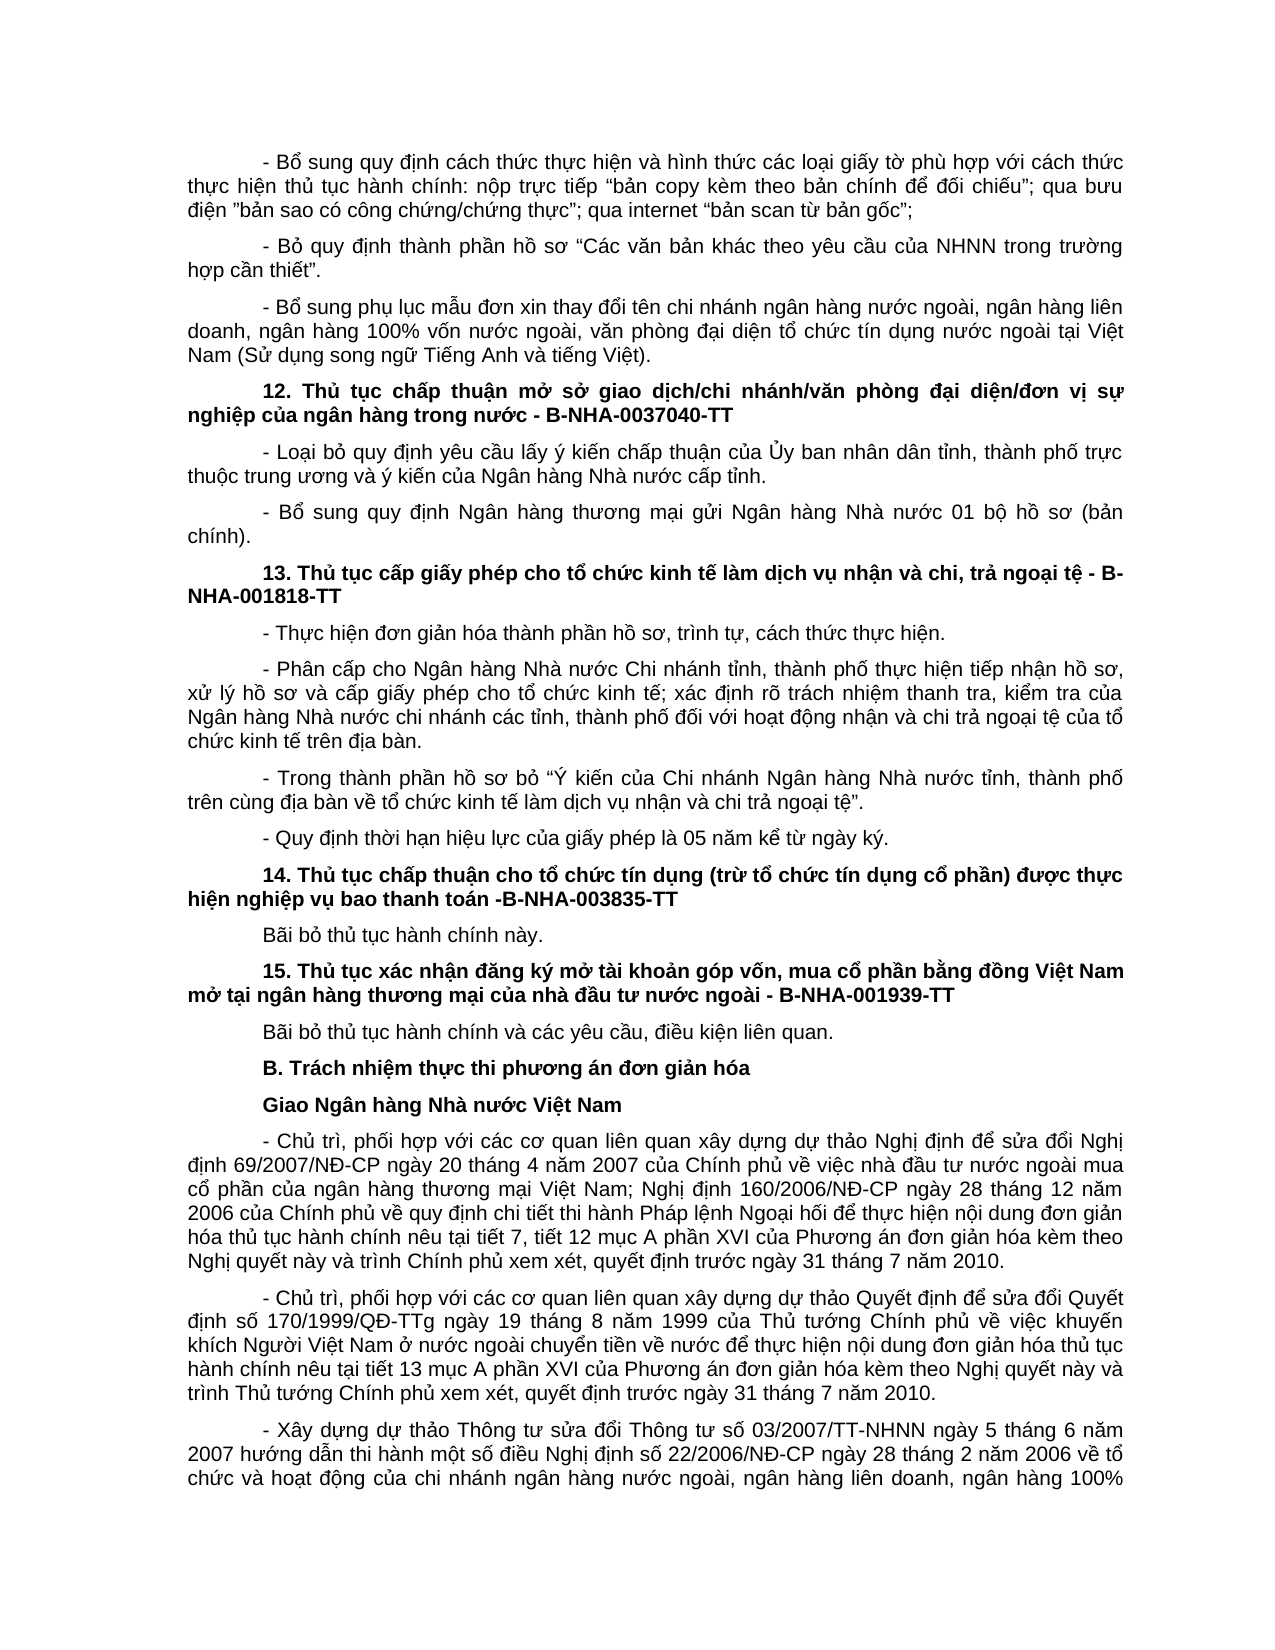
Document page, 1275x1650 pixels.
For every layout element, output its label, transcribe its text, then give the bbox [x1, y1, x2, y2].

text - Loại bỏ quy định yêu cầu lấy ý kiến chấp thuận của Ủy ban nhân dân tỉnh, thành phố trực thuộc trung ương và ý kiến của Ngân hàng Nhà nước cấp tỉnh. [187, 439, 1125, 487]
text Bãi bỏ thủ tục hành chính này. [187, 923, 1125, 947]
text - Bỏ quy định thành phần hồ sơ “Các văn bản khác theo yêu cầu của NHNN trong trường hợp cần thiết”. [187, 234, 1125, 282]
text - Trong thành phần hồ sơ bỏ “Ý kiến của Chi nhánh Ngân hàng Nhà nước tỉnh, thành phố trên cùng địa bàn về tổ chức kinh tế làm dịch vụ nhận và chi trả ngoại tệ”. [187, 766, 1125, 813]
text - Thực hiện đơn giản hóa thành phần hồ sơ, trình tự, cách thức thực hiện. [187, 621, 1125, 645]
text 12. Thủ tục chấp thuận mở sở giao dịch/chi nhánh/văn phòng đại diện/đơn vị sự nghiệp của ngân hàng trong nước - B-NHA-0037040-TT [187, 379, 1125, 427]
text - Phân cấp cho Ngân hàng Nhà nước Chi nhánh tỉnh, thành phố thực hiện tiếp nhận hồ sơ, xử lý hồ sơ và cấp giấy phép cho tổ chức kinh tế; xác định rõ trách nhiệm thanh tra, kiểm tra của Ngân hàng Nhà nước chi nhánh các tỉnh, thành phố đối với hoạt động nhận và chi trả ngoại tệ của tổ chức kinh tế trên địa bàn. [187, 657, 1125, 753]
text - Bổ sung quy định Ngân hàng thương mại gửi Ngân hàng Nhà nước 01 bộ hồ sơ (bản chính). [187, 500, 1125, 548]
text - Chủ trì, phối hợp với các cơ quan liên quan xây dựng dự thảo Quyết định để sửa đổi Quyết định số 170/1999/QĐ-TTg ngày 19 tháng 8 năm 1999 của Thủ tướng Chính phủ về việc khuyến khích Người Việt Nam ở nước ngoài chuyển tiền về nước để thực hiện nội dung đơn giản hóa thủ tục hành chính nêu tại tiết 13 mục A phần XVI của Phương án đơn giản hóa kèm theo Nghị quyết này và trình Thủ tướng Chính phủ xem xét, quyết định trước ngày 31 tháng 7 năm 2010. [187, 1285, 1125, 1405]
text 15. Thủ tục xác nhận đăng ký mở tài khoản góp vốn, mua cổ phần bằng đồng Việt Nam mở tại ngân hàng thương mại của nhà đầu tư nước ngoài - B-NHA-001939-TT [187, 959, 1125, 1007]
text 13. Thủ tục cấp giấy phép cho tổ chức kinh tế làm dịch vụ nhận và chi, trả ngoại tệ - B-NHA-001818-TT [187, 560, 1125, 608]
text - Xây dựng dự thảo Thông tư sửa đổi Thông tư số 03/2007/TT-NHNN ngày 5 tháng 6 năm 2007 hướng dẫn thi hành một số điều Nghị định số 22/2006/NĐ-CP ngày 28 tháng 2 năm 2006 về tổ chức và hoạt động của chi nhánh ngân hàng nước ngoài, ngân hàng liên doanh, ngân hàng 100% [187, 1418, 1125, 1489]
text - Bổ sung quy định cách thức thực hiện và hình thức các loại giấy tờ phù hợp với cách thức thực hiện thủ tục hành chính: nộp trực tiếp “bản copy kèm theo bản chính để đối chiếu”; qua bưu điện ”bản sao có công chứng/chứng thực”; qua internet “bản scan từ bản gốc”; [187, 150, 1125, 222]
text Giao Ngân hàng Nhà nước Việt Nam [187, 1093, 1125, 1117]
text Bãi bỏ thủ tục hành chính và các yêu cầu, điều kiện liên quan. [187, 1020, 1125, 1044]
text - Chủ trì, phối hợp với các cơ quan liên quan xây dựng dự thảo Nghị định để sửa đổi Nghị định 69/2007/NĐ-CP ngày 20 tháng 4 năm 2007 của Chính phủ về việc nhà đầu tư nước ngoài mua cổ phần của ngân hàng thương mại Việt Nam; Nghị định 160/2006/NĐ-CP ngày 28 tháng 12 năm 2006 của Chính phủ về quy định chi tiết thi hành Pháp lệnh Ngoại hối để thực hiện nội dung đơn giản hóa thủ tục hành chính nêu tại tiết 7, tiết 12 mục A phần XVI của Phương án đơn giản hóa kèm theo Nghị quyết này và trình Chính phủ xem xét, quyết định trước ngày 31 tháng 7 năm 2010. [187, 1129, 1125, 1273]
text - Quy định thời hạn hiệu lực của giấy phép là 05 năm kể từ ngày ký. [187, 826, 1125, 850]
text 14. Thủ tục chấp thuận cho tổ chức tín dụng (trừ tổ chức tín dụng cổ phần) được thực hiện nghiệp vụ bao thanh toán -B-NHA-003835-TT [187, 862, 1125, 910]
text B. Trách nhiệm thực thi phương án đơn giản hóa [187, 1056, 1125, 1080]
text - Bổ sung phụ lục mẫu đơn xin thay đổi tên chi nhánh ngân hàng nước ngoài, ngân hàng liên doanh, ngân hàng 100% vốn nước ngoài, văn phòng đại diện tổ chức tín dụng nước ngoài tại Việt Nam (Sử dụng song ngữ Tiếng Anh và tiếng Việt). [187, 295, 1125, 367]
